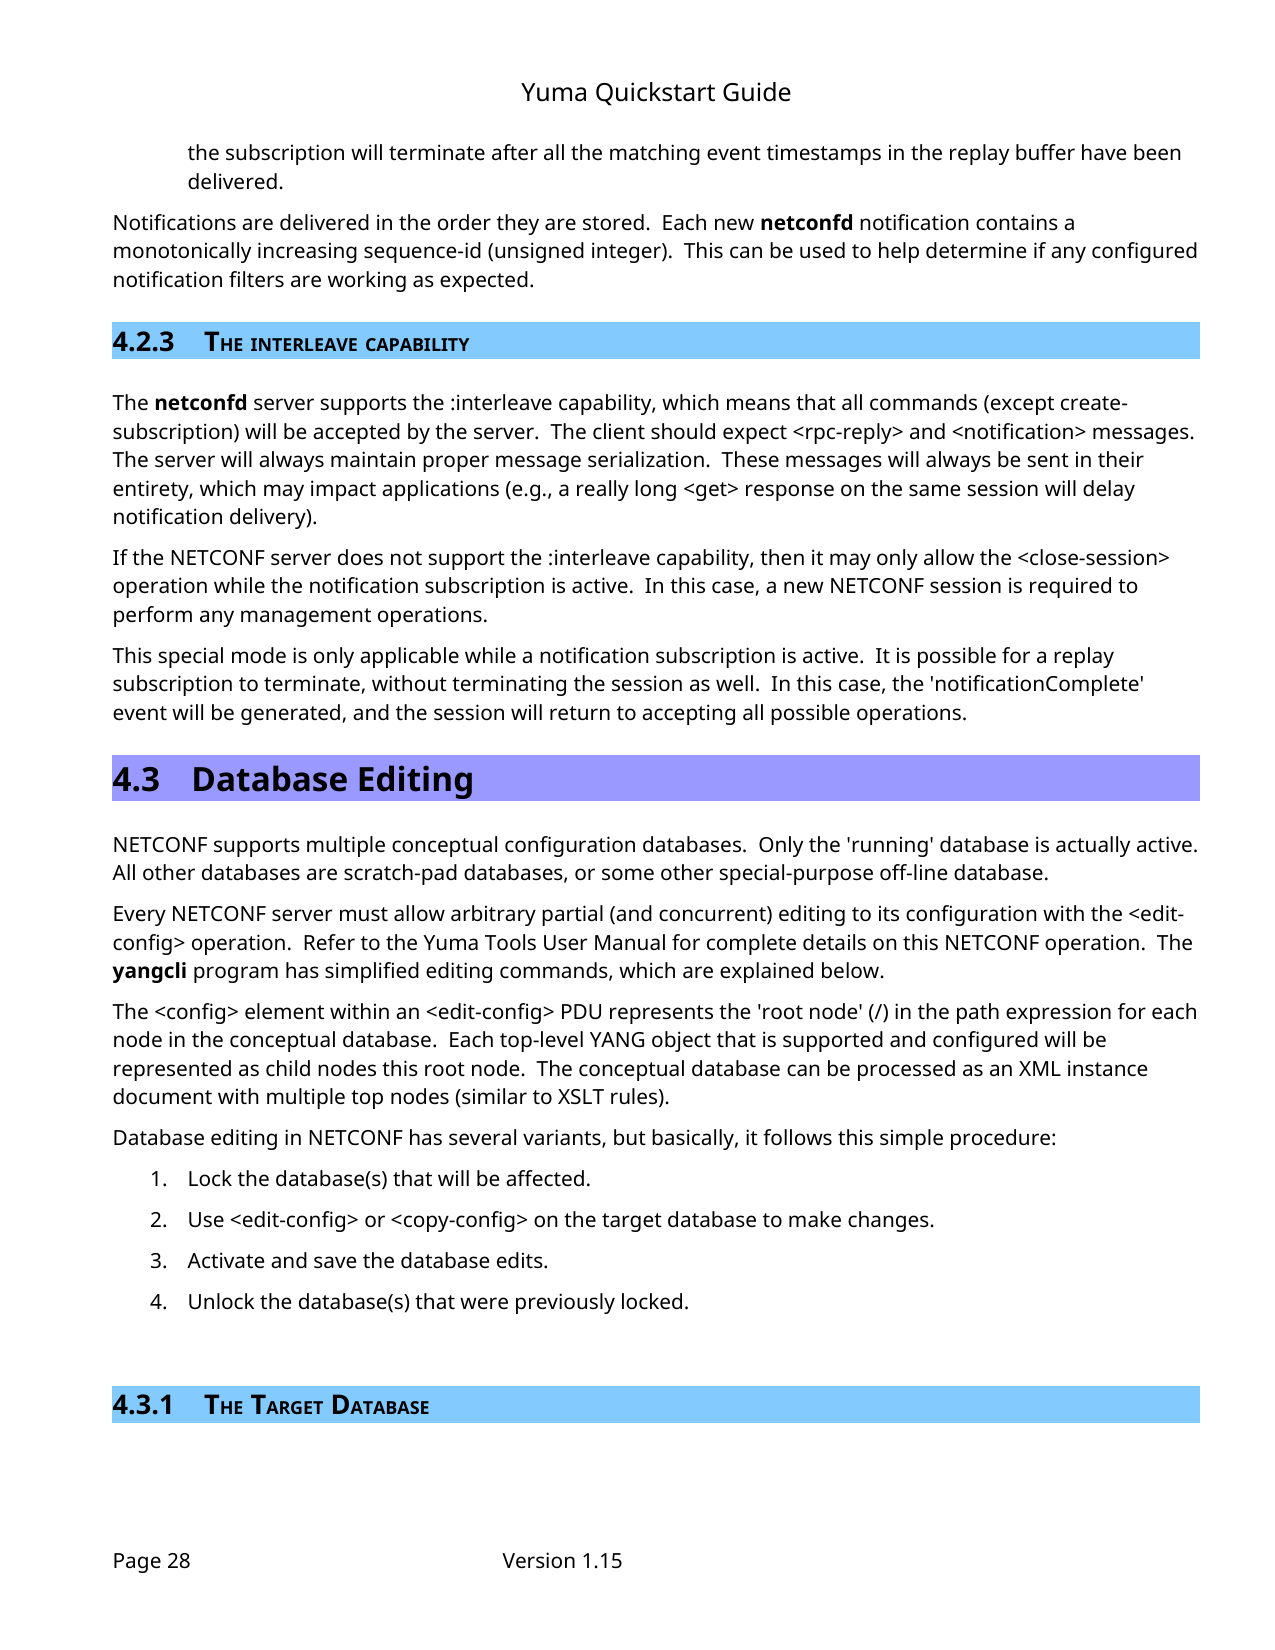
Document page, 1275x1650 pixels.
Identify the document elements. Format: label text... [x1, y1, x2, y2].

text This special mode is only applicable while a notification subscription is active. It is possible for a replay subscription to terminate, without terminating the session as well. In this case, the 'notificationComplete' event will be generated, and the session will return to accepting all possible operations. [112, 641, 1200, 726]
text The netconfd server supports the :interleave capability, which means that all commands (except create-subscription) will be accepted by the server. The client should expect <rpc-reply> and <notification> messages. The server will always maintain proper message serialization. These messages will always be sent in their entirety, which may impact applications (e.g., a really long <get> response on the same session will delay notification delivery). [112, 388, 1200, 531]
text Every NETCONF server must allow arbitrary partial (and concurrent) editing to its configuration with the <edit-config> operation. Refer to the Yuma Tools User Manual for complete details on this NETCONF operation. The yangcli program has simplified editing commands, which are explained below. [112, 899, 1200, 985]
list Lock the database(s) that will be affected. [150, 1164, 1200, 1193]
text If the NETCONF server does not support the :interleave capability, then it may only allow the <close-session> operation while the notification subscription is active. In this case, a new NETCONF session is required to perform any management operations. [112, 543, 1200, 628]
subtitle Database Editing [112, 755, 1200, 801]
list the subscription will terminate after all the matching event timestamps in the replay buffer have been delivered. [150, 138, 1200, 195]
list Use <edit-config> or <copy-config> on the target database to make changes. [150, 1205, 1200, 1234]
text NETCONF supports multiple conceptual configuration databases. Only the 'running' database is actually active. All other databases are scratch-pad databases, or some other special-purpose off-line database. [112, 830, 1200, 887]
text Notifications are delivered in the order they are stored. Each new netconfd notification contains a monotonically increasing sequence-id (unsigned integer). This can be used to help determine if any configured notification filters are working as expected. [112, 208, 1200, 293]
list Unlock the database(s) that were previously locked. [150, 1287, 1200, 1316]
subtitle The Target Database [112, 1386, 1200, 1423]
text Database editing in NETCONF has several variants, but basically, it follows this simple procedure: [112, 1123, 1200, 1152]
subtitle The interleave capability [112, 322, 1200, 359]
text The <config> element within an <edit-config> PDU represents the 'root node' (/) in the path expression for each node in the conceptual database. Each top-level YANG object that is supported and configured will be represented as child nodes this root node. The conceptual database can be processed as an XML instance document with multiple top nodes (similar to XSLT rules). [112, 997, 1200, 1111]
list Activate and save the database edits. [150, 1246, 1200, 1275]
